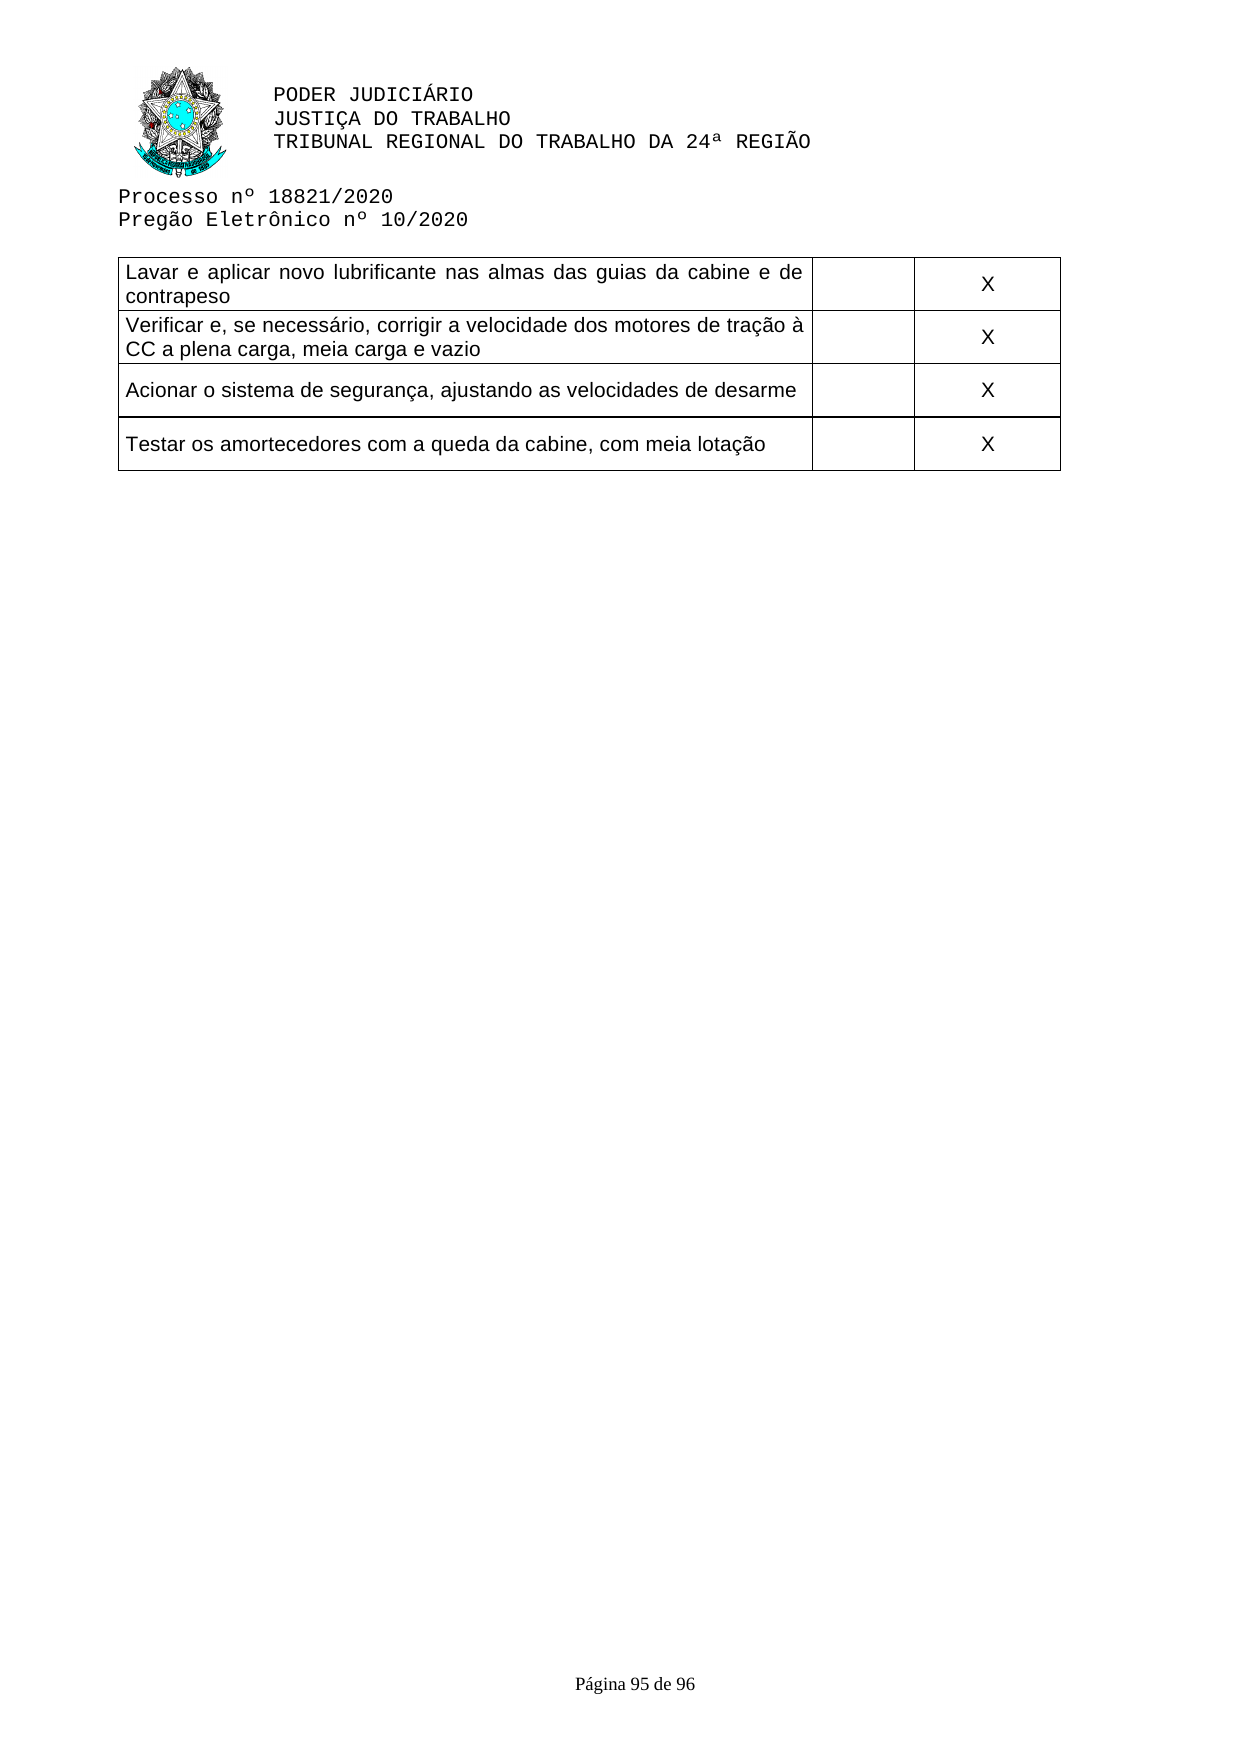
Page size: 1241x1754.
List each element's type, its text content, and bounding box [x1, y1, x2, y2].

table_cell X [915, 364, 1060, 416]
table_cell X [915, 311, 1060, 363]
table_cell X [915, 418, 1060, 469]
table_cell Lavar e aplicar novo lubrificante nas almas das guias da cabine e de contrapeso [119, 258, 812, 310]
table_cell Verificar e, se necessário, corrigir a velocidade dos motores de tração à CC a plena carga, meia carga e vazio [119, 311, 812, 363]
table_cell [813, 258, 914, 310]
table_cell X [915, 258, 1060, 310]
table_cell [813, 311, 914, 363]
table_cell [813, 418, 914, 469]
table_cell Acionar o sistema de segurança, ajustando as velocidades de desarme [119, 364, 812, 416]
table_cell [813, 364, 914, 416]
table_cell Testar os amortecedores com a queda da cabine, com meia lotação [119, 418, 812, 469]
picture [133, 66, 228, 178]
